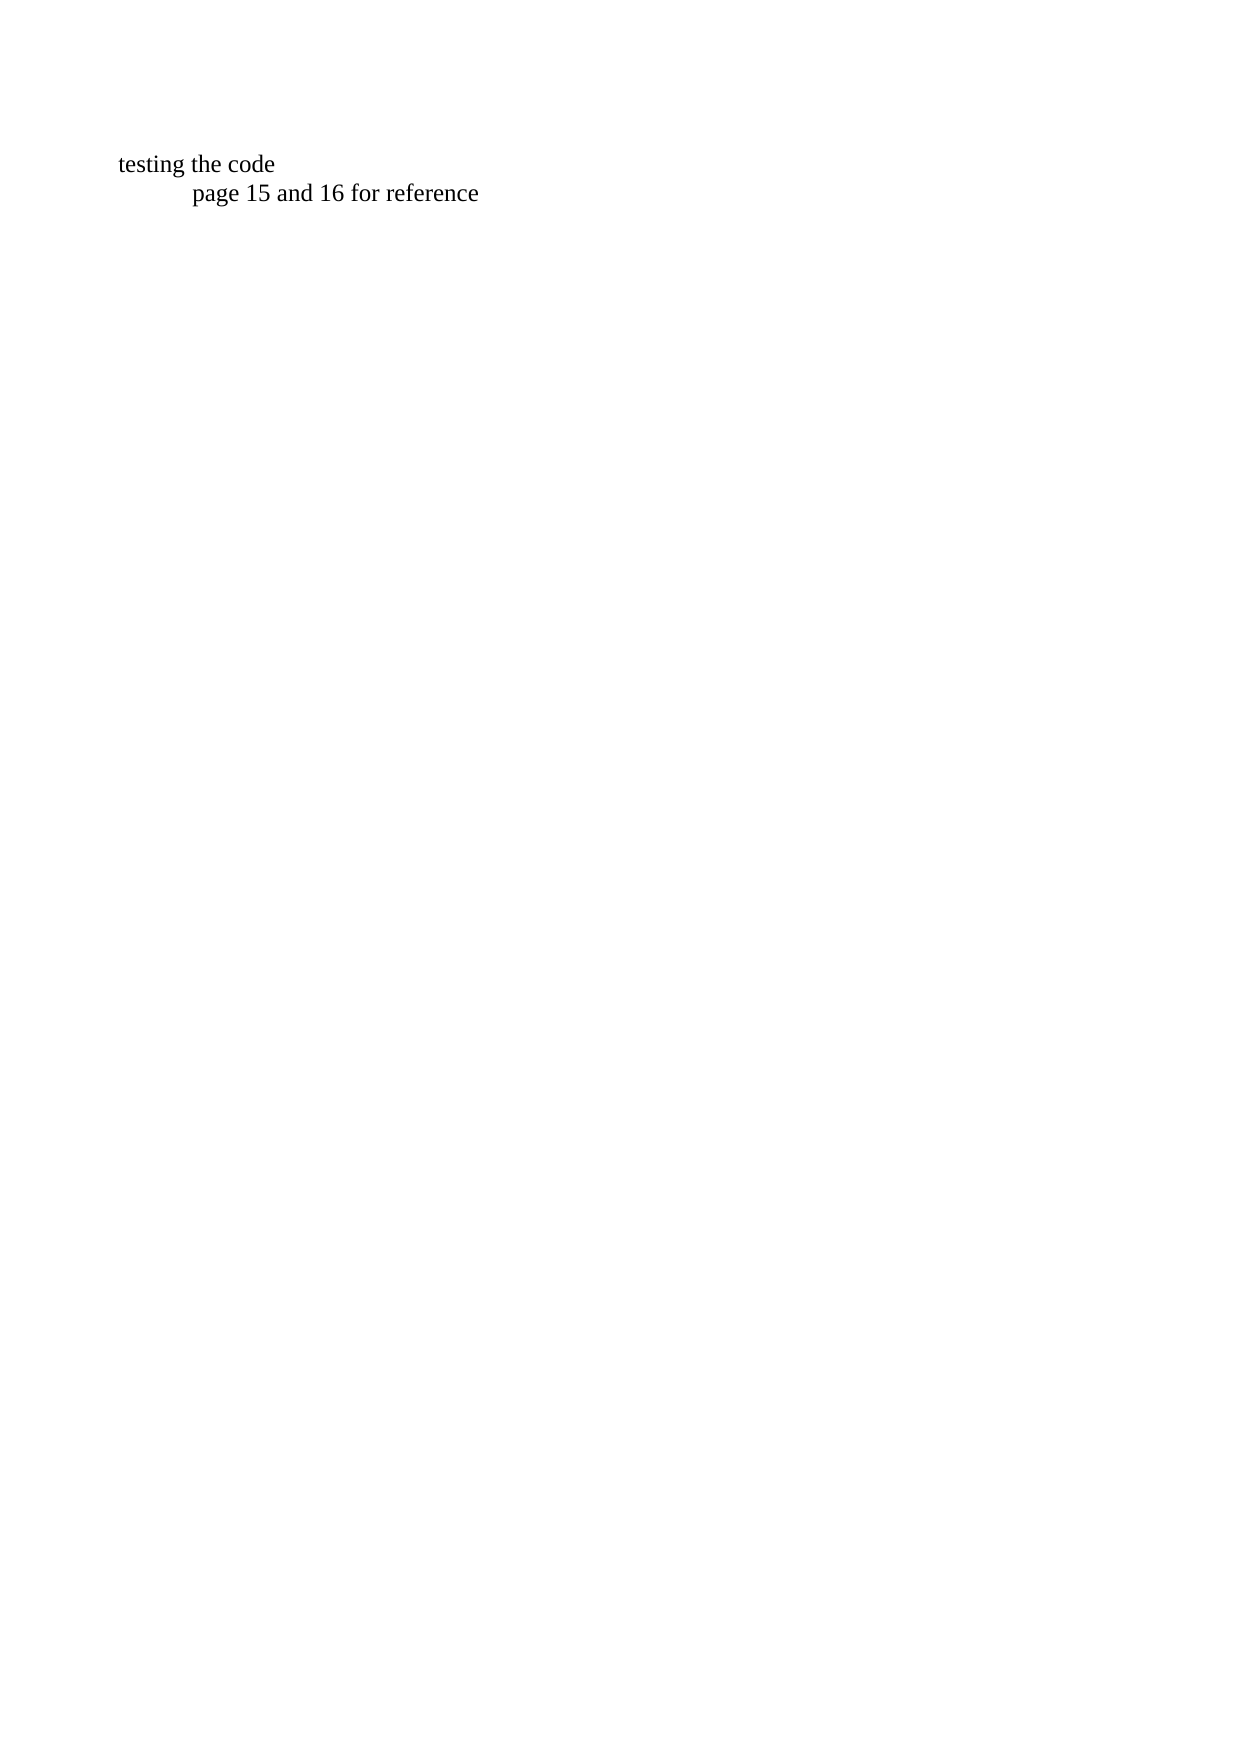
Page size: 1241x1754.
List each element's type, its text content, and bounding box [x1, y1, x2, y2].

text page 15 and 16 for reference [118, 177, 1122, 207]
text testing the code [118, 148, 1122, 177]
